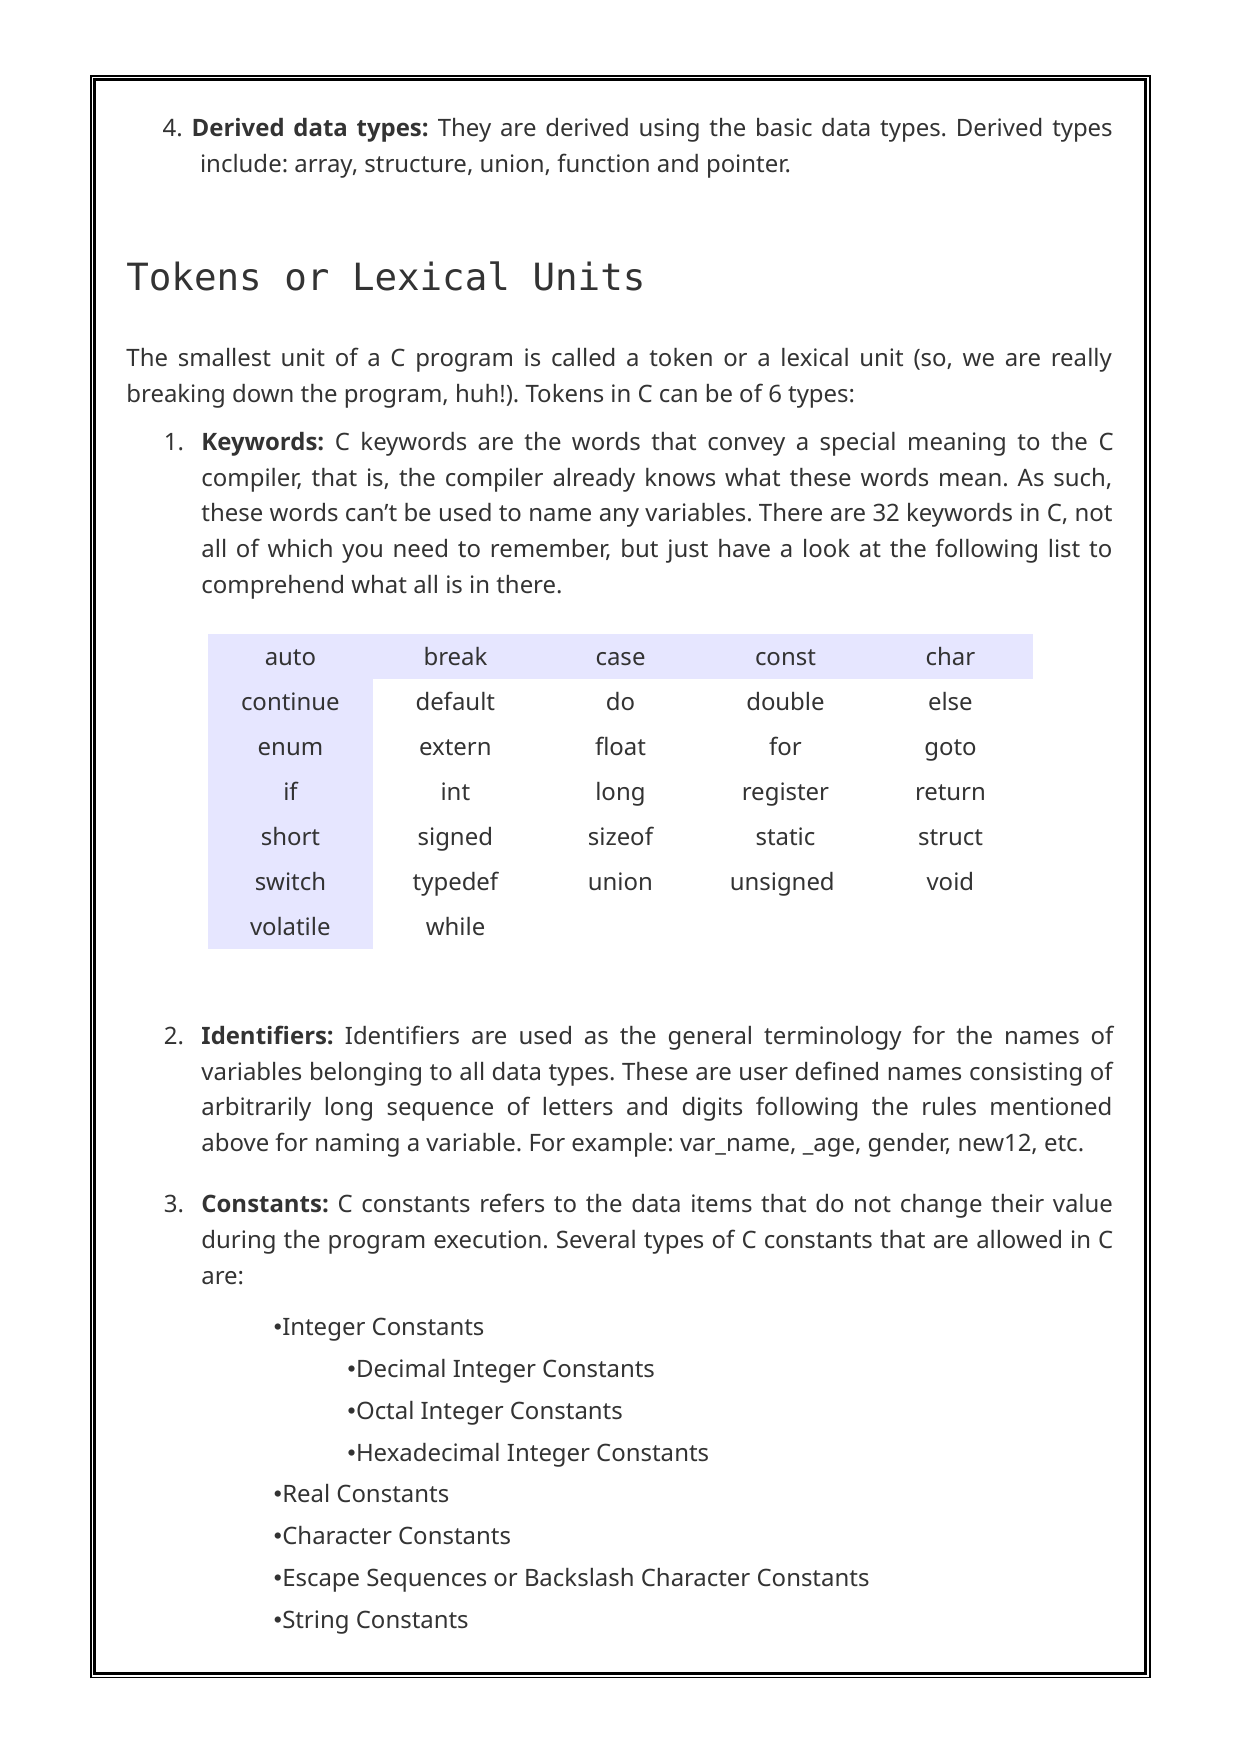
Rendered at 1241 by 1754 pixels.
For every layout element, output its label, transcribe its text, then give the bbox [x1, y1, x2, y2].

table_cell double [703, 679, 868, 724]
table_cell [538, 904, 703, 949]
table_cell struct [868, 814, 1033, 859]
list Hexadecimal Integer Constants [126, 1435, 1114, 1468]
table_cell sizeof [538, 814, 703, 859]
table_header auto [208, 634, 373, 679]
table_header const [703, 634, 868, 679]
table_cell extern [373, 724, 538, 769]
table_header char [868, 634, 1033, 679]
list String Constants [126, 1603, 1114, 1636]
table_cell register [703, 769, 868, 814]
list Keywords: C keywords are the words that convey a special meaning to the C compiler, that is, the compiler already knows what these words mean. As such, these words can’t be used to name any variables. There are 32 keywords in C, not all of which you need to remember, but just have a look at the following list to comprehend what all is in there. [164, 424, 1114, 600]
list Identifiers: Identifiers are used as the general terminology for the names of variables belonging to all data types. These are user defined names consisting of arbitrarily long sequence of letters and digits following the rules mentioned above for naming a variable. For example: var_name, _age, gender, new12, etc. [164, 1018, 1114, 1158]
table_cell int [373, 769, 538, 814]
table_cell if [208, 769, 373, 814]
subtitle Tokens or Lexical Units [126, 255, 1114, 299]
table_cell short [208, 814, 373, 859]
list Constants: C constants refers to the data items that do not change their value during the program execution. Several types of C constants that are allowed in C are: [164, 1187, 1114, 1291]
list Escape Sequences or Backslash Character Constants [126, 1561, 1114, 1594]
table_cell switch [208, 859, 373, 904]
list Integer Constants [126, 1310, 1114, 1342]
table_cell void [868, 859, 1033, 904]
table_cell while [373, 904, 538, 949]
table_cell float [538, 724, 703, 769]
list Character Constants [126, 1519, 1114, 1552]
table_cell continue [208, 679, 373, 724]
table_cell [703, 904, 868, 949]
table_cell [868, 904, 1033, 949]
table_cell unsigned [703, 859, 868, 904]
table_cell union [538, 859, 703, 904]
table_cell else [868, 679, 1033, 724]
list Derived data types: They are derived using the basic data types. Derived types include: array, structure, union, function and pointer. [96, 111, 1114, 180]
table_header break [373, 634, 538, 679]
table_cell volatile [208, 904, 373, 949]
table_cell for [703, 724, 868, 769]
text The smallest unit of a C program is called a token or a lexical unit (so, we are really breaking down the program, huh!). Tokens in C can be of 6 types: [126, 341, 1114, 409]
list Real Constants [126, 1477, 1114, 1510]
table_cell long [538, 769, 703, 814]
list Decimal Integer Constants [126, 1352, 1114, 1384]
table_cell return [868, 769, 1033, 814]
table_cell default [373, 679, 538, 724]
table_cell typedef [373, 859, 538, 904]
list Octal Integer Constants [126, 1393, 1114, 1426]
table_header case [538, 634, 703, 679]
table_cell do [538, 679, 703, 724]
table_cell static [703, 814, 868, 859]
table_cell goto [868, 724, 1033, 769]
table_cell enum [208, 724, 373, 769]
table_cell signed [373, 814, 538, 859]
